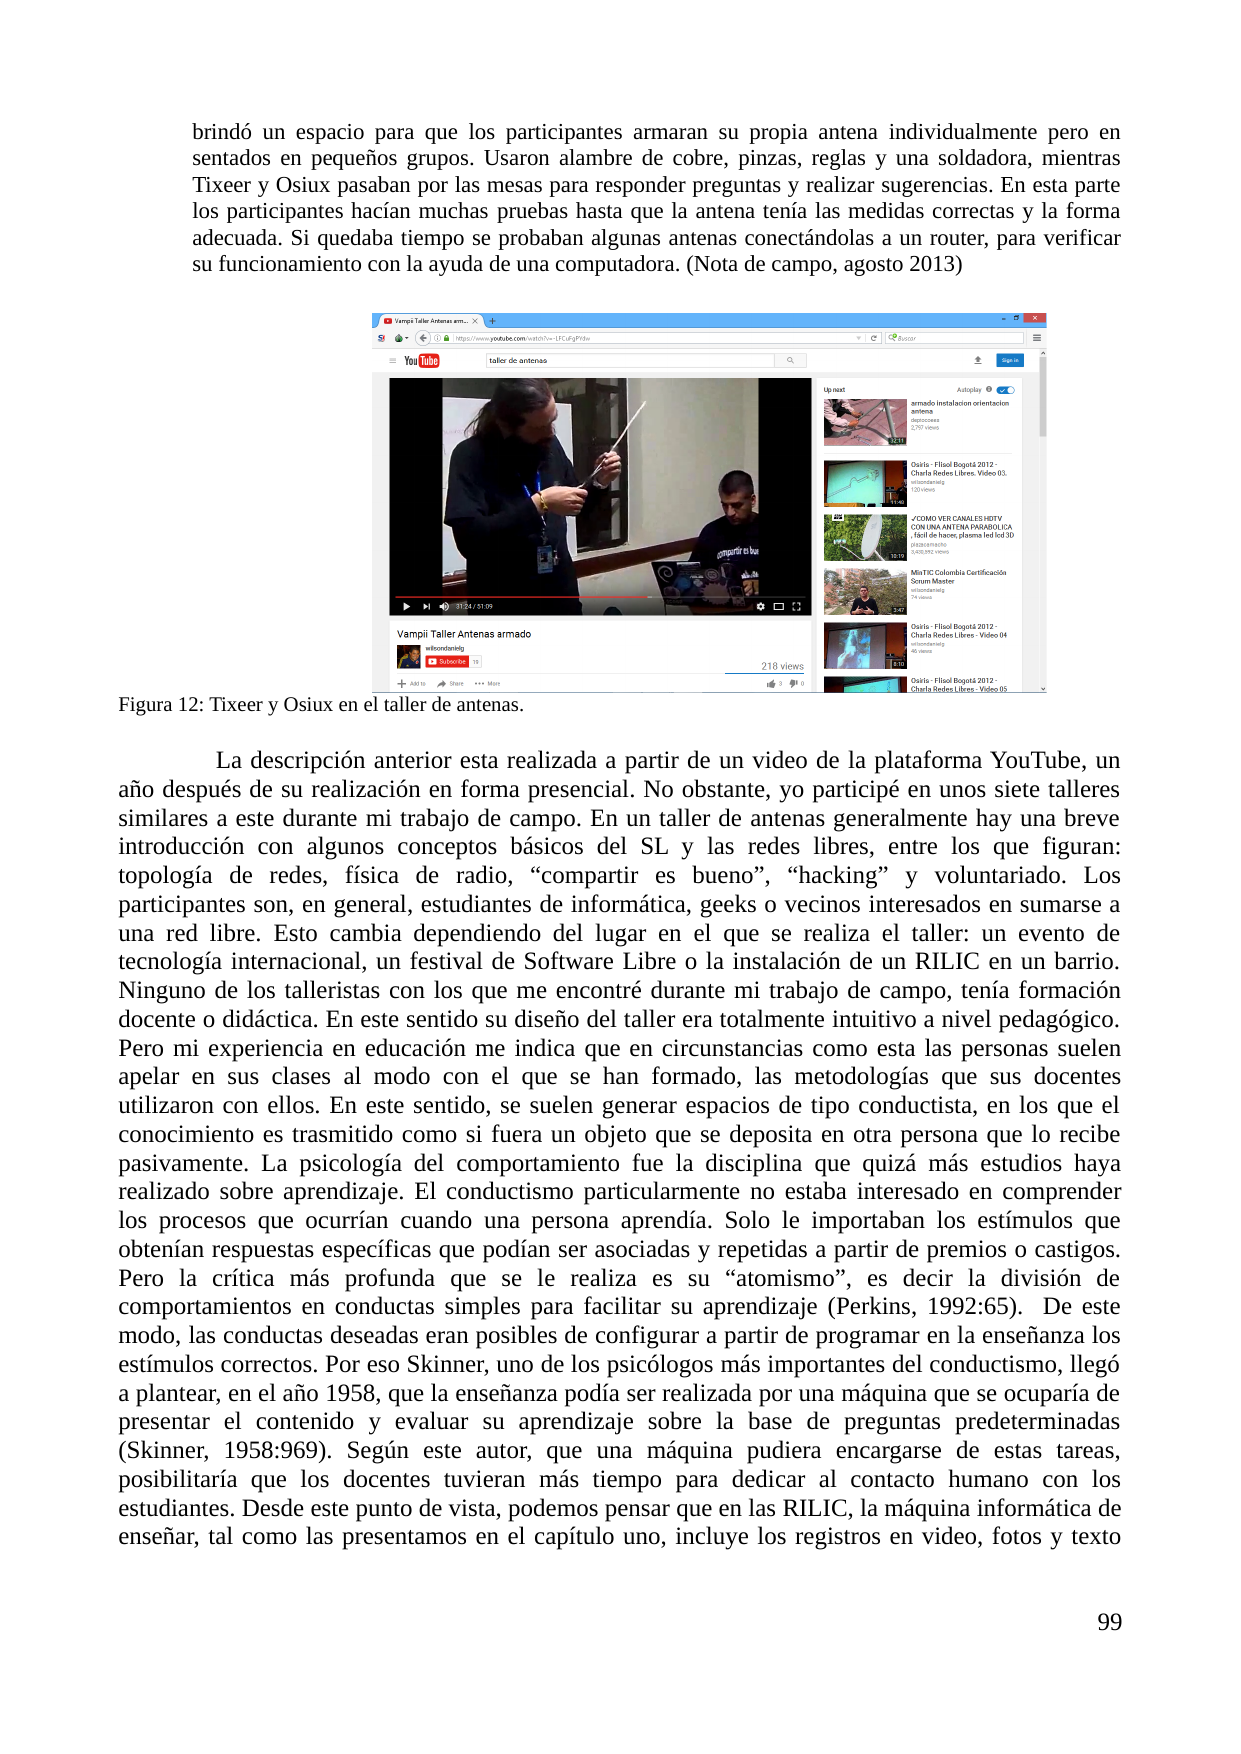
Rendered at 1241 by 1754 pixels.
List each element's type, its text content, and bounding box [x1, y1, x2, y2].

text brindó un espacio para que los participantes armaran su propia antena individualmente pero en sentados en pequeños grupos. Usaron alambre de cobre, pinzas, reglas y una soldadora, mientras Tixeer y Osiux pasaban por las mesas para responder preguntas y realizar sugerencias. En esta parte los participantes hacían muchas pruebas hasta que la antena tenía las medidas correctas y la forma adecuada. Si quedaba tiempo se probaban algunas antenas conectándolas a un router, para verificar su funcionamiento con la ayuda de una computadora. (Nota de campo, agosto 2013) [192, 118, 1122, 276]
picture [372, 313, 1047, 693]
text La descripción anterior esta realizada a partir de un video de la plataforma YouTube, un año después de su realización en forma presencial. No obstante, yo participé en unos siete talleres similares a este durante mi trabajo de campo. En un taller de antenas generalmente hay una breve introducción con algunos conceptos básicos del SL y las redes libres, entre los que figuran: topología de redes, física de radio, “compartir es bueno”, “hacking” y voluntariado. Los participantes son, en general, estudiantes de informática, geeks o vecinos interesados en sumarse a una red libre. Esto cambia dependiendo del lugar en el que se realiza el taller: un evento de tecnología internacional, un festival de Software Libre o la instalación de un RILIC en un barrio. Ninguno de los talleristas con los que me encontré durante mi trabajo de campo, tenía formación docente o didáctica. En este sentido su diseño del taller era totalmente intuitivo a nivel pedagógico. Pero mi experiencia en educación me indica que en circunstancias como esta las personas suelen apelar en sus clases al modo con el que se han formado, las metodologías que sus docentes utilizaron con ellos. En este sentido, se suelen generar espacios de tipo conductista, en los que el conocimiento es trasmitido como si fuera un objeto que se deposita en otra persona que lo recibe pasivamente. La psicología del comportamiento fue la disciplina que quizá más estudios haya realizado sobre aprendizaje. El conductismo particularmente no estaba interesado en comprender los procesos que ocurrían cuando una persona aprendía. Solo le importaban los estímulos que obtenían respuestas específicas que podían ser asociadas y repetidas a partir de premios o castigos. Pero la crítica más profunda que se le realiza es su “atomismo”, es decir la división de comportamientos en conductas simples para facilitar su aprendizaje (Perkins, 1992:65). De este modo, las conductas deseadas eran posibles de configurar a partir de programar en la enseñanza los estímulos correctos. Por eso Skinner, uno de los psicólogos más importantes del conductismo, llegó a plantear, en el año 1958, que la enseñanza podía ser realizada por una máquina que se ocuparía de presentar el contenido y evaluar su aprendizaje sobre la base de preguntas predeterminadas (Skinner, 1958:969). Según este autor, que una máquina pudiera encargarse de estas tareas, posibilitaría que los docentes tuvieran más tiempo para dedicar al contacto humano con los estudiantes. Desde este punto de vista, podemos pensar que en las RILIC, la máquina informática de enseñar, tal como las presentamos en el capítulo uno, incluye los registros en video, fotos y texto [118, 745, 1122, 1550]
text Figura 12: Tixeer y Osiux en el taller de antenas. [118, 303, 1122, 716]
